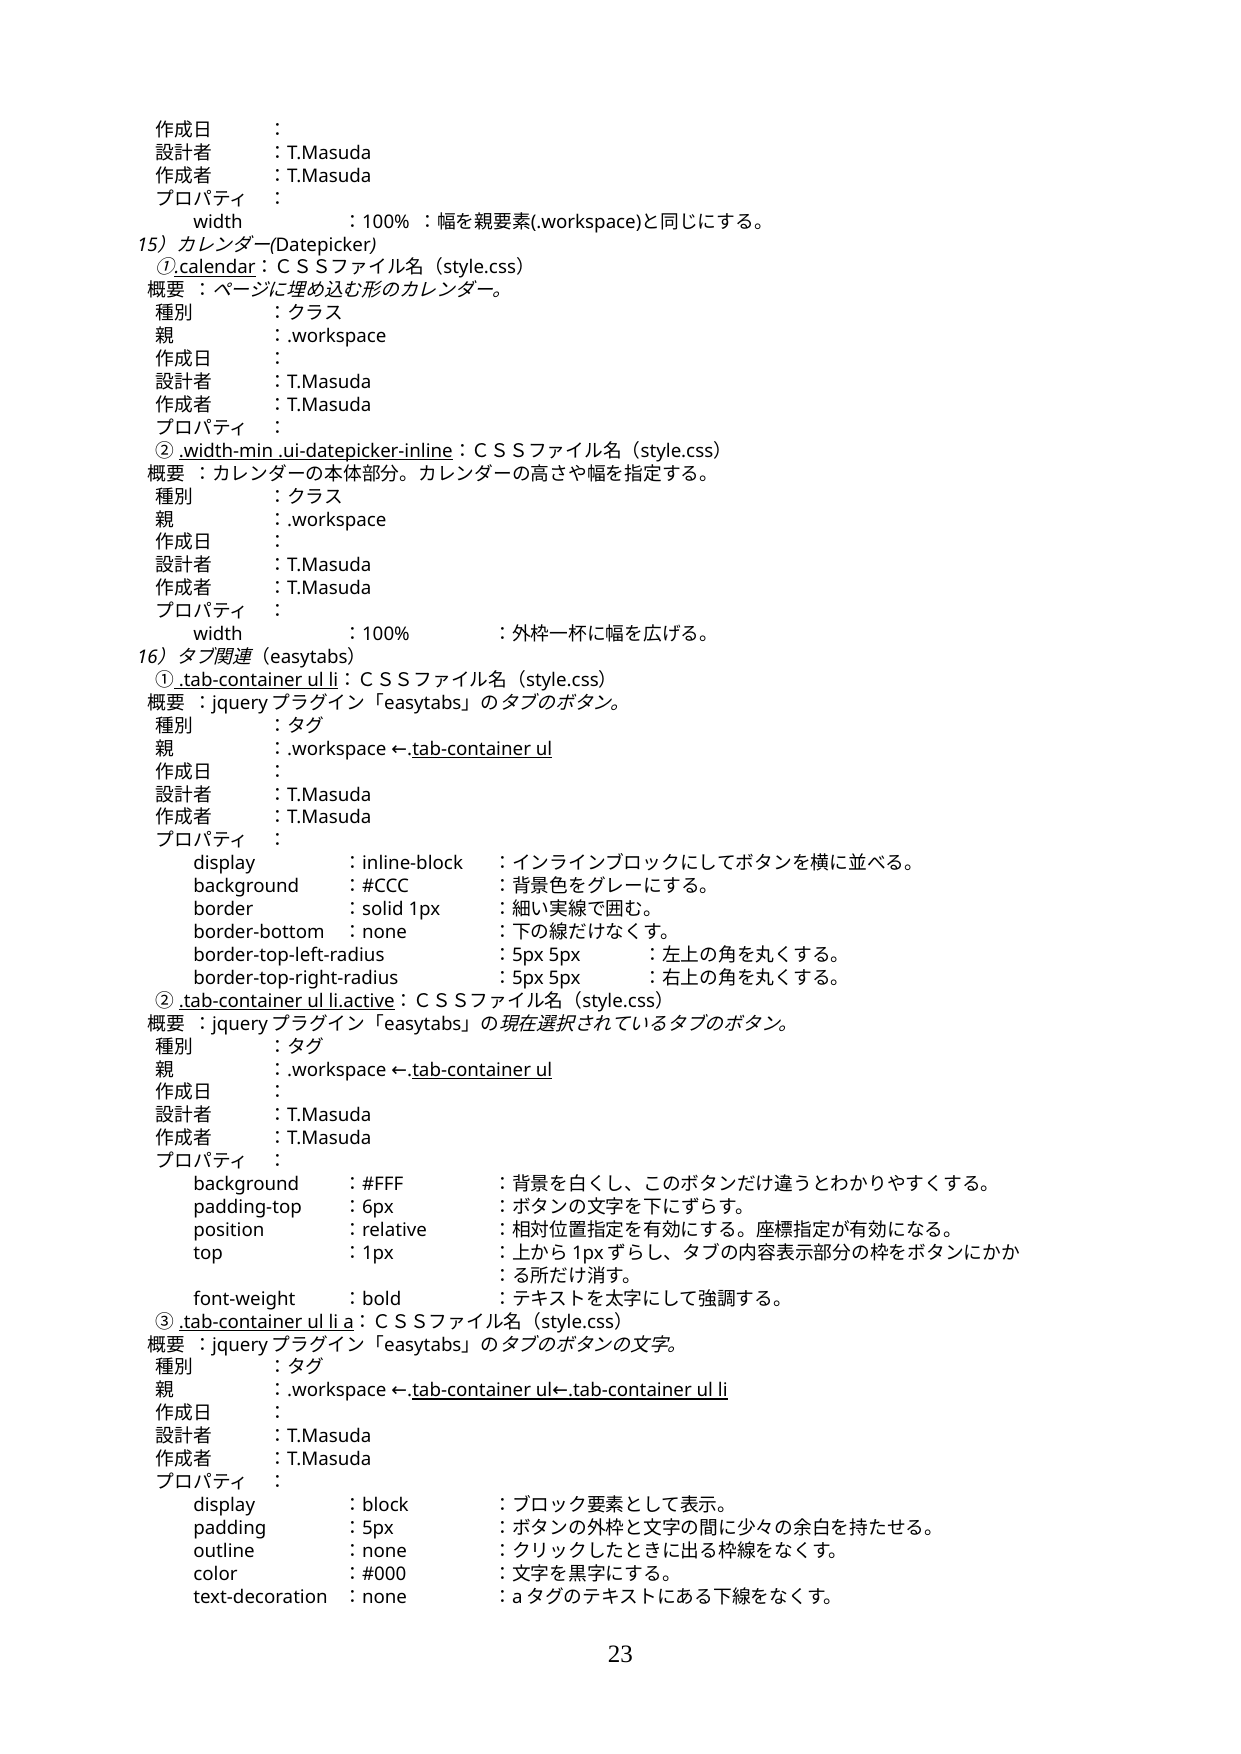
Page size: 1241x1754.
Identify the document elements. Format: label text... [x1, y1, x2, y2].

text 設計者 ：T.Masuda [118, 783, 1122, 806]
text 設計者 ：T.Masuda [118, 553, 1122, 576]
text display ：block ：ブロック要素として表示。 [118, 1493, 1122, 1516]
text プロパティ ： [118, 599, 1122, 622]
text 15）カレンダー(Datepicker) [118, 233, 1122, 256]
text border-top-left-radius ：5px 5px ：左上の角を丸くする。 [118, 943, 1122, 966]
text 設計者 ：T.Masuda [118, 141, 1122, 164]
text ①.calendar：ＣＳＳファイル名（style.css） [118, 256, 1122, 278]
text 作成者 ：T.Masuda [118, 164, 1122, 187]
text 設計者 ：T.Masuda [118, 370, 1122, 393]
text プロパティ ： [118, 416, 1122, 439]
text text-decoration ：none ：aタグのテキストにある下線をなくす。 [118, 1585, 1122, 1608]
text 作成者 ：T.Masuda [118, 1447, 1122, 1470]
text 概要 ：カレンダーの本体部分。カレンダーの高さや幅を指定する。 [118, 462, 1122, 485]
text 親 ：.workspace ←.tab-container ul [118, 1058, 1122, 1081]
text background ：#CCC ：背景色をグレーにする。 [118, 874, 1122, 897]
text 概要 ：ページに埋め込む形のカレンダー。 [118, 278, 1122, 301]
text 親 ：.workspace ←.tab-container ul [118, 737, 1122, 760]
text 種別 ：タグ [118, 1035, 1122, 1058]
text 設計者 ：T.Masuda [118, 1103, 1122, 1126]
text padding ：5px ：ボタンの外枠と文字の間に少々の余白を持たせる。 [118, 1516, 1122, 1539]
text ② .tab-container ul li.active：ＣＳＳファイル名（style.css） [118, 989, 1122, 1012]
text 作成者 ：T.Masuda [118, 806, 1122, 828]
text border ：solid 1px ：細い実線で囲む。 [118, 897, 1122, 920]
text ：る所だけ消す。 [118, 1264, 1122, 1287]
text top ：1px ：上から1pxずらし、タブの内容表示部分の枠をボタンにかか [118, 1241, 1122, 1264]
text プロパティ ： [118, 1149, 1122, 1172]
text 作成日 ： [118, 531, 1122, 553]
text プロパティ ： [118, 187, 1122, 210]
text width ：100% ：外枠一杯に幅を広げる。 [118, 622, 1122, 645]
text 作成者 ：T.Masuda [118, 393, 1122, 416]
text 種別 ：タグ [118, 1356, 1122, 1378]
text 種別 ：クラス [118, 485, 1122, 508]
text 概要 ：jqueryプラグイン「easytabs」の現在選択されているタブのボタン。 [118, 1012, 1122, 1035]
text 作成日 ： [118, 347, 1122, 370]
text ③ .tab-container ul li a：ＣＳＳファイル名（style.css） [118, 1310, 1122, 1333]
text ① .tab-container ul li：ＣＳＳファイル名（style.css） [118, 668, 1122, 691]
text 種別 ：クラス [118, 301, 1122, 324]
text 作成日 ： [118, 118, 1122, 141]
text 作成日 ： [118, 1401, 1122, 1424]
text 概要 ：jqueryプラグイン「easytabs」のタブのボタンの文字。 [118, 1333, 1122, 1356]
text border-bottom ：none ：下の線だけなくす。 [118, 920, 1122, 943]
text 概要 ：jqueryプラグイン「easytabs」のタブのボタン。 [118, 691, 1122, 714]
text 16）タブ関連（easytabs） [118, 645, 1122, 668]
text display ：inline-block ：インラインブロックにしてボタンを横に並べる。 [118, 851, 1122, 874]
text 種別 ：タグ [118, 714, 1122, 737]
text color ：#000 ：文字を黒字にする。 [118, 1562, 1122, 1585]
text position ：relative ：相対位置指定を有効にする。座標指定が有効になる。 [118, 1218, 1122, 1241]
text 作成日 ： [118, 760, 1122, 783]
text 作成者 ：T.Masuda [118, 1126, 1122, 1149]
text プロパティ ： [118, 1470, 1122, 1493]
text width ：100% ：幅を親要素(.workspace)と同じにする。 [118, 210, 1122, 233]
text font-weight ：bold ：テキストを太字にして強調する。 [118, 1287, 1122, 1310]
text padding-top ：6px ：ボタンの文字を下にずらす。 [118, 1195, 1122, 1218]
text プロパティ ： [118, 828, 1122, 851]
text ② .width-min .ui-datepicker-inline：ＣＳＳファイル名（style.css） [118, 439, 1122, 462]
text 作成者 ：T.Masuda [118, 576, 1122, 599]
text 親 ：.workspace [118, 508, 1122, 531]
text 作成日 ： [118, 1081, 1122, 1103]
text 設計者 ：T.Masuda [118, 1424, 1122, 1447]
text background ：#FFF ：背景を白くし、このボタンだけ違うとわかりやすくする。 [118, 1172, 1122, 1195]
text border-top-right-radius ：5px 5px ：右上の角を丸くする。 [118, 966, 1122, 989]
text outline ：none ：クリックしたときに出る枠線をなくす。 [118, 1539, 1122, 1562]
text 親 ：.workspace ←.tab-container ul←.tab-container ul li [118, 1378, 1122, 1401]
text 親 ：.workspace [118, 324, 1122, 347]
